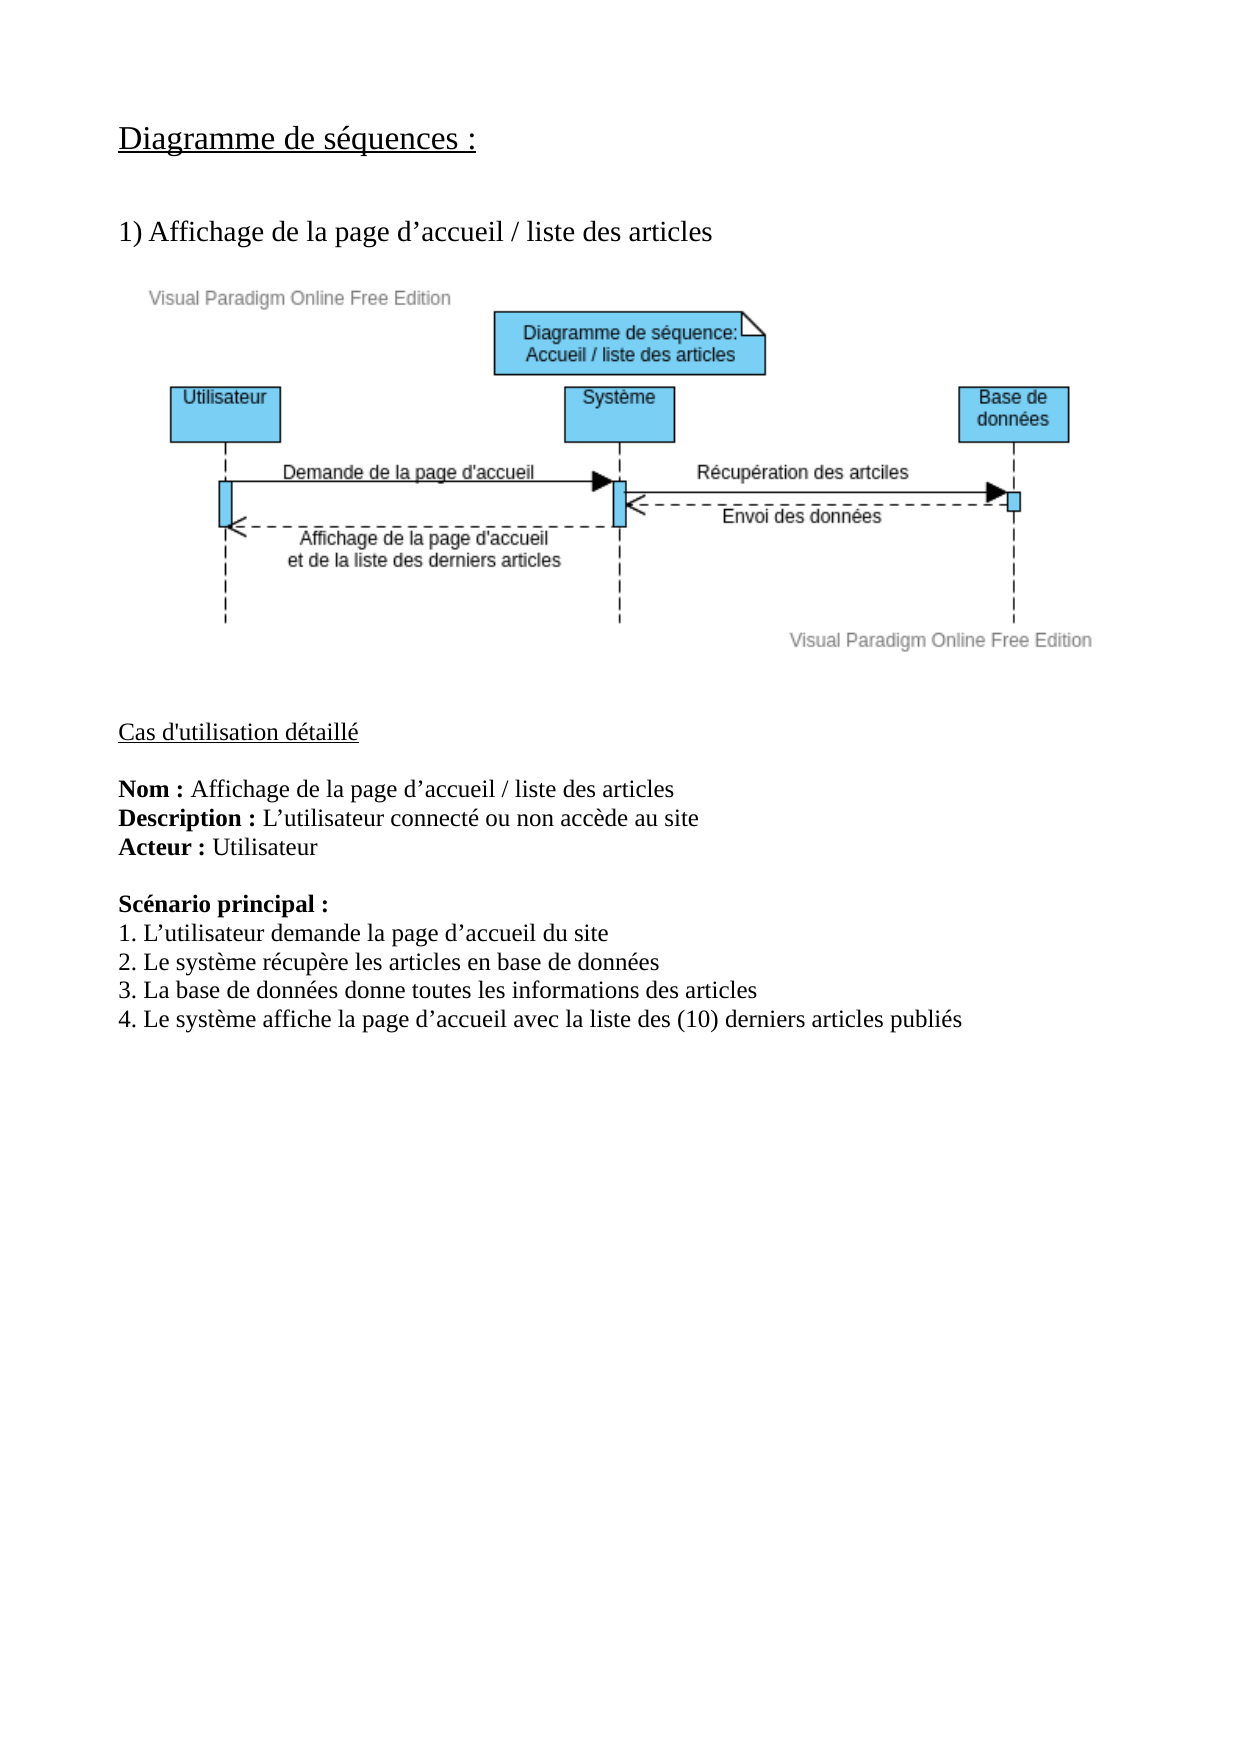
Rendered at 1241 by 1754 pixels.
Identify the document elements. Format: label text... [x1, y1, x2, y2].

text Description : L’utilisateur connecté ou non accède au site [118, 803, 1122, 832]
text Scénario principal : [118, 889, 1122, 918]
text 4. Le système affiche la page d’accueil avec la liste des (10) derniers articles publiés [118, 1004, 1122, 1033]
text 3. La base de données donne toutes les informations des articles [118, 976, 1122, 1004]
text 1. L’utilisateur demande la page d’accueil du site [118, 918, 1122, 947]
text 1) Affichage de la page d’accueil / liste des articles [118, 214, 1122, 247]
text Diagramme de séquences : [118, 118, 1122, 156]
text 2. Le système récupère les articles en base de données [118, 947, 1122, 976]
picture [139, 281, 1101, 655]
text Nom : Affichage de la page d’accueil / liste des articles [118, 774, 1122, 803]
text Acteur : Utilisateur [118, 832, 1122, 861]
text Cas d'utilisation détaillé [118, 717, 1122, 746]
